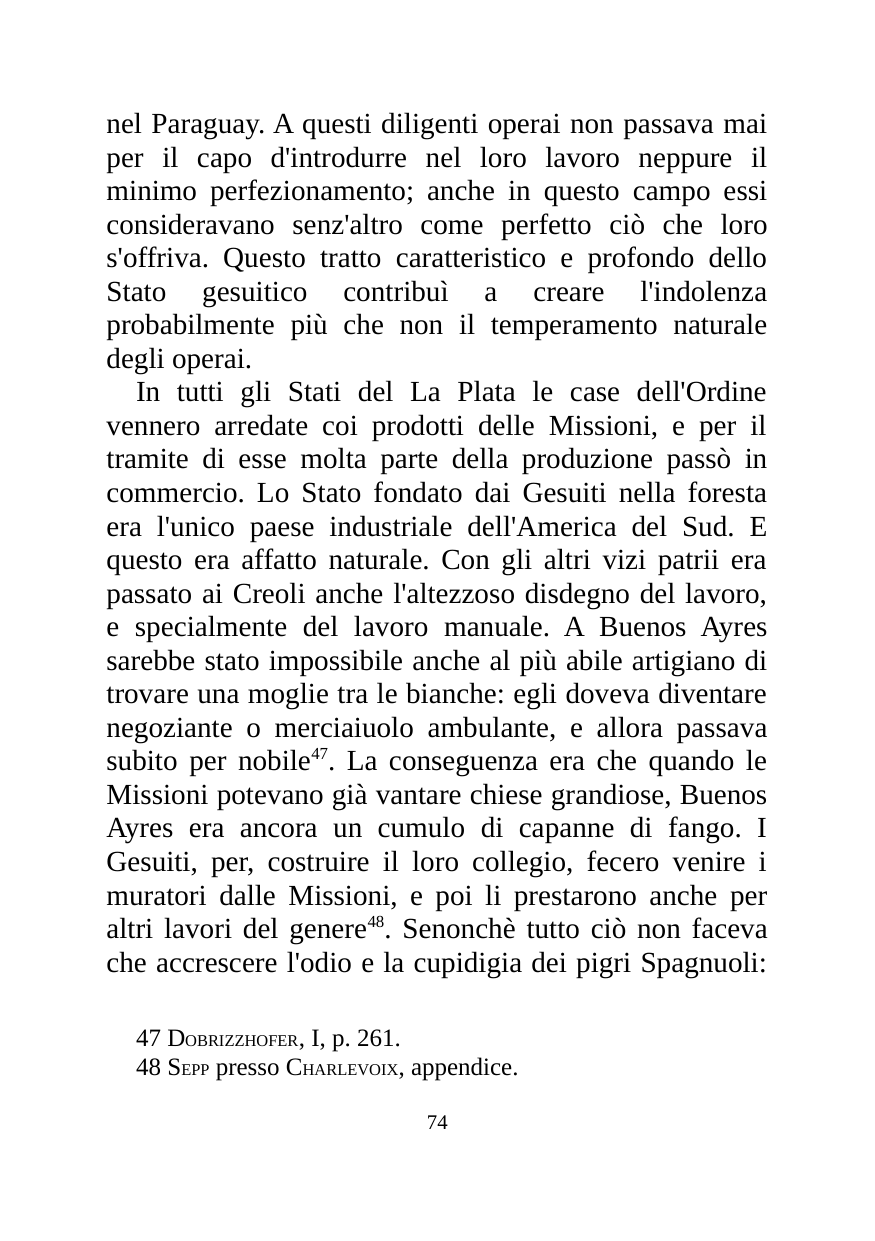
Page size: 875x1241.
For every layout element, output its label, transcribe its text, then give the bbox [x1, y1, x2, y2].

text nel Paraguay. A questi diligenti operai non passava mai per il capo d'introdurre nel loro lavoro neppure il minimo perfezionamento; anche in questo campo essi consideravano senz'altro come perfetto ciò che loro s'offriva. Questo tratto caratteristico e profondo dello Stato gesuitico contribuì a creare l'indolenza probabilmente più che non il temperamento naturale degli operai. [106, 106, 768, 374]
text Sepp presso Charlevoix, appendice. [106, 1052, 768, 1080]
text In tutti gli Stati del La Plata le case dell'Ordine vennero arredate coi prodotti delle Missioni, e per il tramite di esse molta parte della produzione passò in commercio. Lo Stato fondato dai Gesuiti nella foresta era l'unico paese industriale dell'America del Sud. E questo era affatto naturale. Con gli altri vizi patrii era passato ai Creoli anche l'altezzoso disdegno del lavoro, e specialmente del lavoro manuale. A Buenos Ayres sarebbe stato impossibile anche al più abile artigiano di trovare una moglie tra le bianche: egli doveva diventare negoziante o merciaiuolo ambulante, e allora passava subito per nobile. La conseguenza era che quando le Missioni potevano già vantare chiese grandiose, Buenos Ayres era ancora un cumulo di capanne di fango. I Gesuiti, per, costruire il loro collegio, fecero venire i muratori dalle Missioni, e poi li prestarono anche per altri lavori del genere. Senonchè tutto ciò non faceva che accrescere l'odio e la cupidigia dei pigri Spagnuoli: [106, 374, 768, 978]
text Dobrizzhofer, I, p. 261. [106, 1023, 768, 1052]
